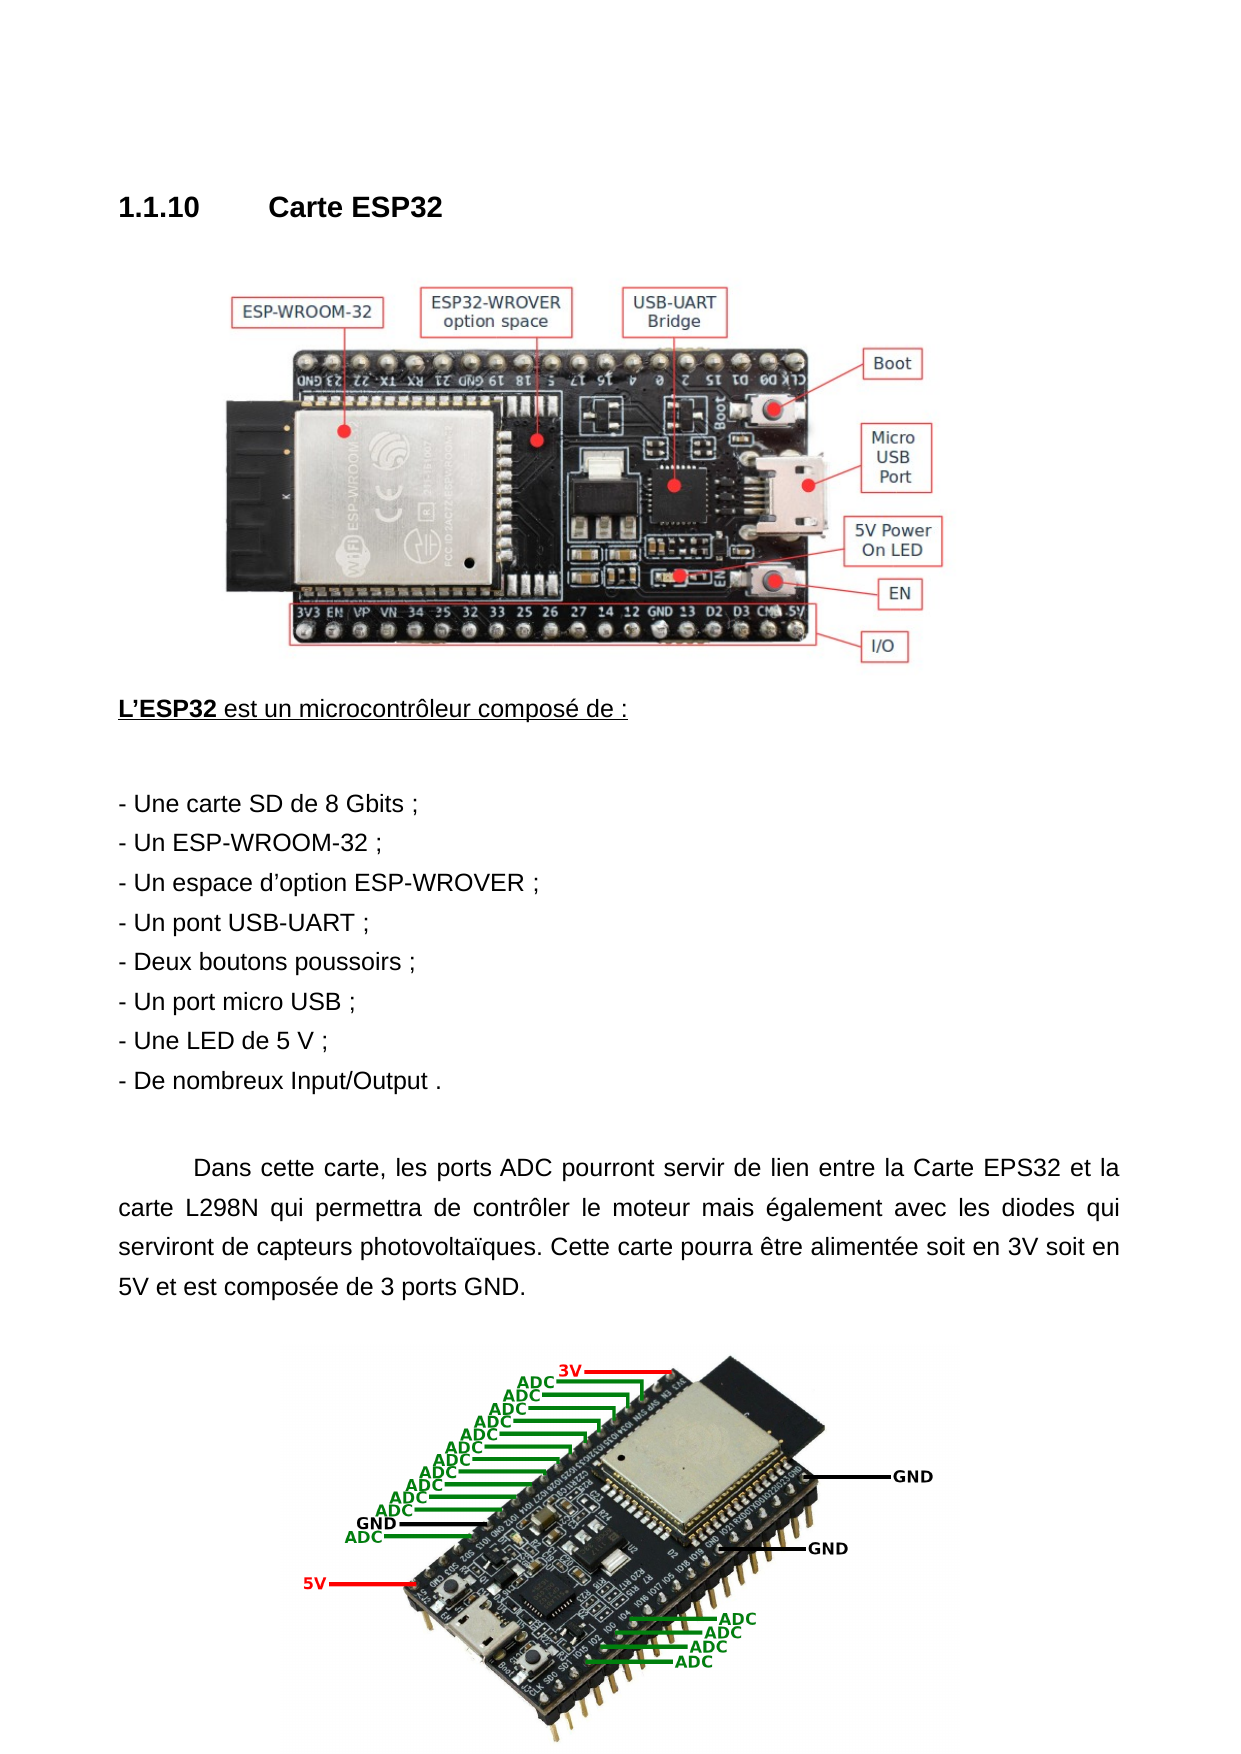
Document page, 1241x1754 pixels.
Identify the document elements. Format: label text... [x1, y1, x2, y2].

text - Un ESP-WROOM-32 ; [118, 828, 1122, 857]
text - Un espace d’option ESP-WROVER ; [118, 868, 1122, 897]
text - Une carte SD de 8 Gbits ; [118, 789, 1122, 818]
text - Un pont USB-UART ; [118, 908, 1122, 936]
text - De nombreux Input/Output . [118, 1066, 1122, 1095]
text - Une LED de 5 V ; [118, 1026, 1122, 1055]
text L’ESP32 est un microcontrôleur composé de : [118, 694, 1122, 722]
subtitle Carte ESP32 [118, 190, 1122, 224]
text - Un port micro USB ; [118, 987, 1122, 1016]
text - Deux boutons poussoirs ; [118, 947, 1122, 976]
picture [280, 1344, 960, 1754]
picture [197, 262, 969, 688]
text Dans cette carte, les ports ADC pourront servir de lien entre la Carte EPS32 et la carte L298N qui permettra de contrôler le moteur mais également avec les diodes qui serviront de capteurs photovoltaïques. Cette carte pourra être alimentée soit en 3V soit en 5V et est composée de 3 ports GND. [118, 1153, 1122, 1301]
